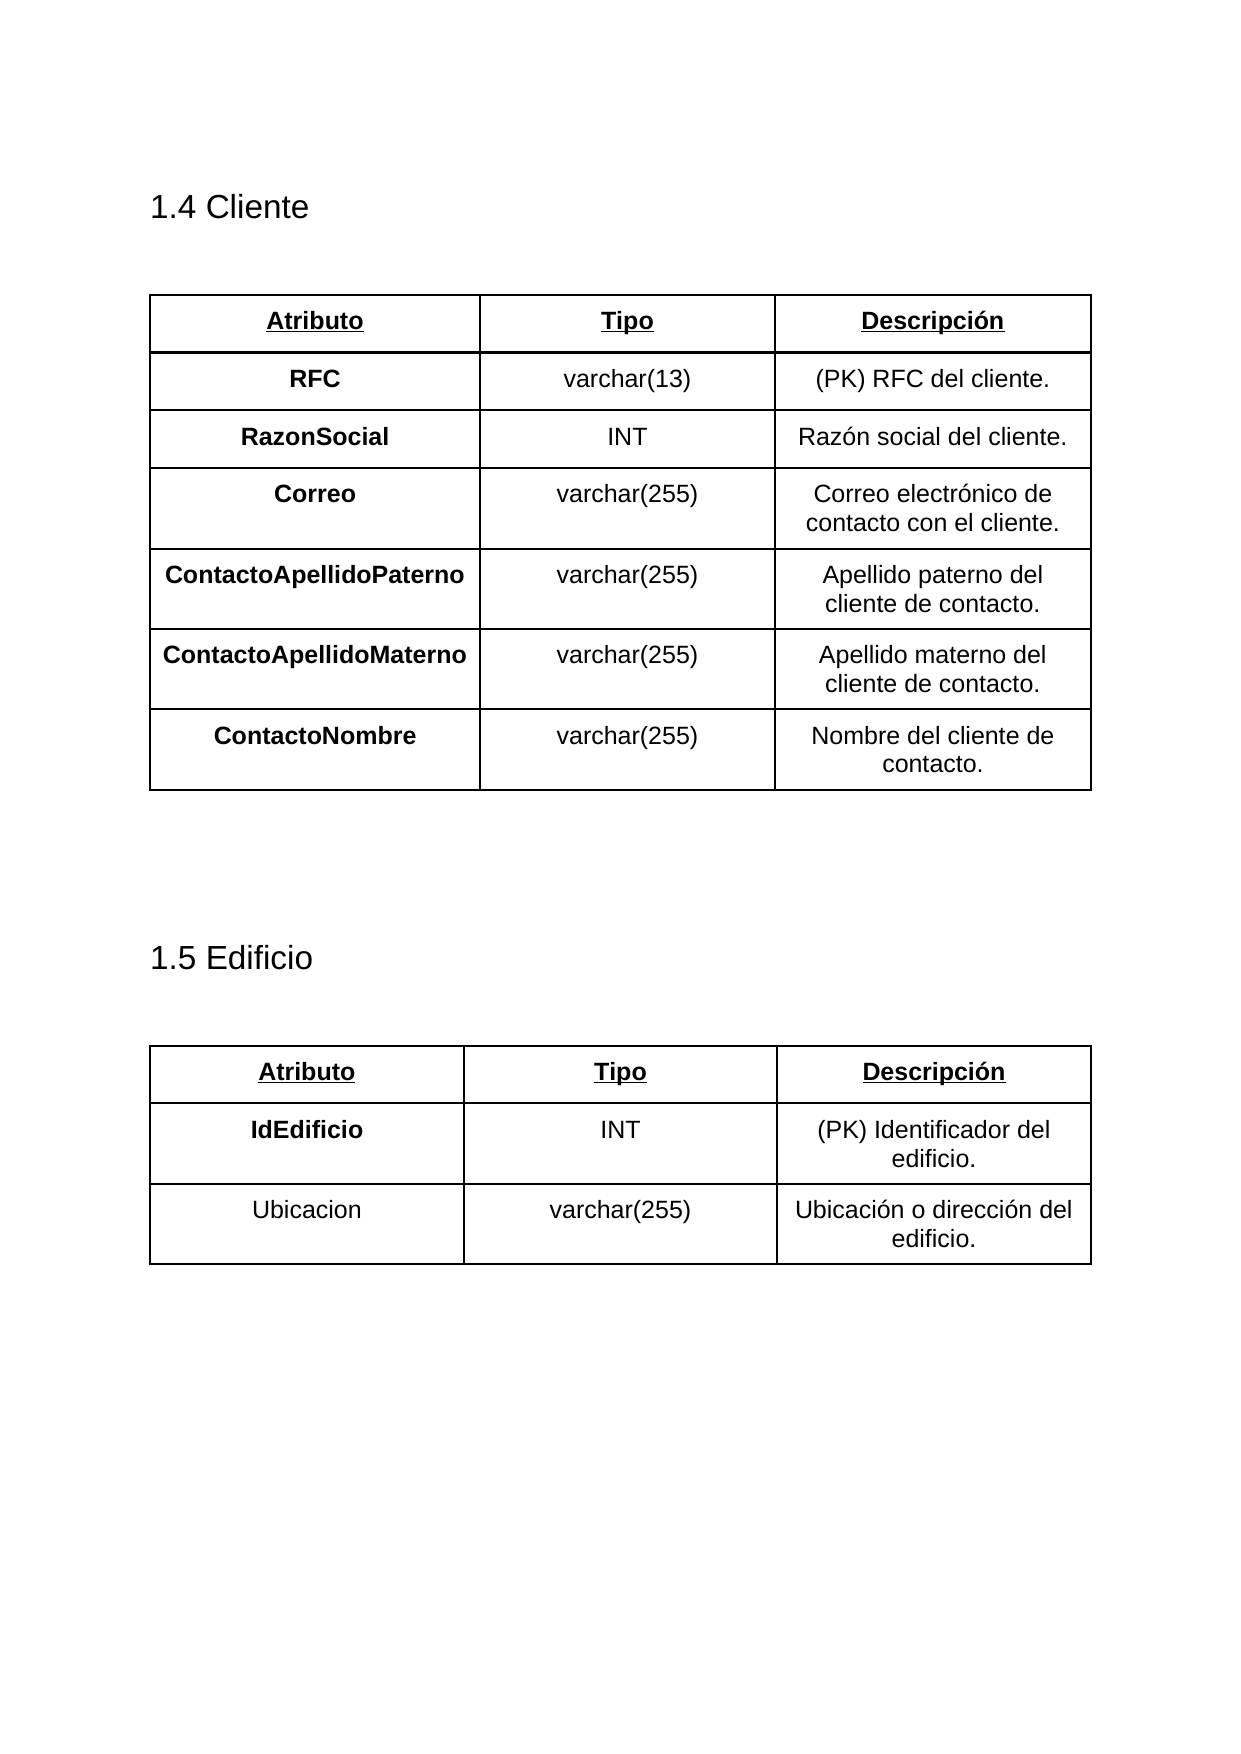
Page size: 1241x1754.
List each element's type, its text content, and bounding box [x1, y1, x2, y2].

table_cell varchar(255) [481, 469, 774, 547]
table_cell Apellido materno del cliente de contacto. [776, 630, 1090, 708]
table_header Tipo [481, 296, 774, 351]
table_cell INT [465, 1104, 776, 1183]
table_cell varchar(255) [481, 710, 774, 789]
table_cell Ubicacion [151, 1185, 463, 1263]
table_cell (PK) RFC del cliente. [776, 354, 1090, 409]
table_cell (PK) Identificador del edificio. [778, 1104, 1090, 1183]
table_cell varchar(255) [465, 1185, 776, 1263]
table_header Atributo [151, 296, 479, 351]
table_cell Nombre del cliente de contacto. [776, 710, 1090, 789]
table_cell RazonSocial [151, 411, 479, 467]
table_cell ContactoNombre [151, 710, 479, 789]
table_cell Correo electrónico de contacto con el cliente. [776, 469, 1090, 547]
subtitle 1.4 Cliente [150, 187, 1090, 226]
table_cell ContactoApellidoMaterno [151, 630, 479, 708]
table_cell varchar(255) [481, 550, 774, 628]
table_header Atributo [151, 1047, 463, 1102]
table_cell IdEdificio [151, 1104, 463, 1183]
table_cell ContactoApellidoPaterno [151, 550, 479, 628]
table_cell INT [481, 411, 774, 467]
table_header Descripción [776, 296, 1090, 351]
subtitle 1.5 Edificio [150, 938, 1090, 977]
table_header Descripción [778, 1047, 1090, 1102]
table_cell Razón social del cliente. [776, 411, 1090, 467]
table_cell Ubicación o dirección del edificio. [778, 1185, 1090, 1263]
table_cell varchar(13) [481, 354, 774, 409]
table_header Tipo [465, 1047, 776, 1102]
table_cell Apellido paterno del cliente de contacto. [776, 550, 1090, 628]
table_cell Correo [151, 469, 479, 547]
table_cell RFC [151, 354, 479, 409]
table_cell varchar(255) [481, 630, 774, 708]
